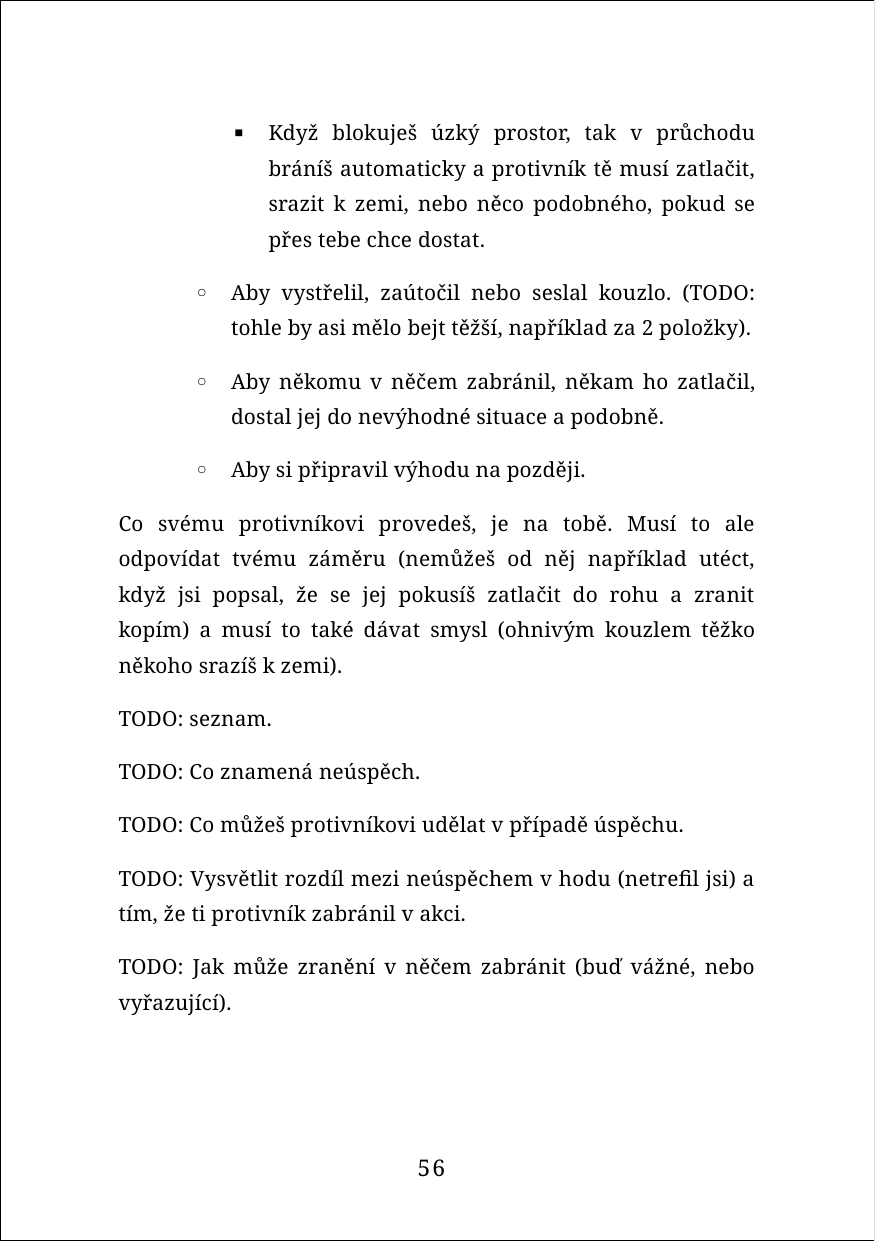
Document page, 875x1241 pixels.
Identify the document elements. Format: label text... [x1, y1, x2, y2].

text Co svému protivníkovi provedeš, je na tobě. Musí to ale odpovídat tvému záměru (nemůžeš od něj například utéct, když jsi popsal, že se jej pokusíš zatlačit do rohu a zranit kopím) a musí to také dávat smysl (ohnivým kouzlem těžko někoho srazíš k zemi). [118, 509, 756, 679]
list Aby vystřelil, zaútočil nebo seslal kouzlo. (TODO: tohle by asi mělo bejt těžší, například za 2 položky). [193, 278, 756, 342]
text TODO: Jak může zranění v něčem zabránit (buď vážné, nebo vyřazující). [118, 952, 756, 1016]
list Aby si připravil výhodu na později. [193, 456, 756, 484]
list Když blokuješ úzký prostor, tak v průchodu bráníš automaticky a protivník tě musí zatlačit, srazit k zemi, nebo něco podobného, pokud se přes tebe chce dostat. [231, 118, 756, 253]
text TODO: Co můžeš protivníkovi udělat v případě úspěchu. [118, 811, 756, 839]
text TODO: seznam. [118, 704, 756, 732]
list Aby někomu v něčem zabránil, někam ho zatlačil, dostal jej do nevýhodné situace a podobně. [193, 367, 756, 431]
text TODO: Co znamená neúspěch. [118, 757, 756, 786]
text TODO: Vysvětlit rozdíl mezi neúspěchem v hodu (netrefil jsi) a tím, že ti protivník zabránil v akci. [118, 864, 756, 928]
